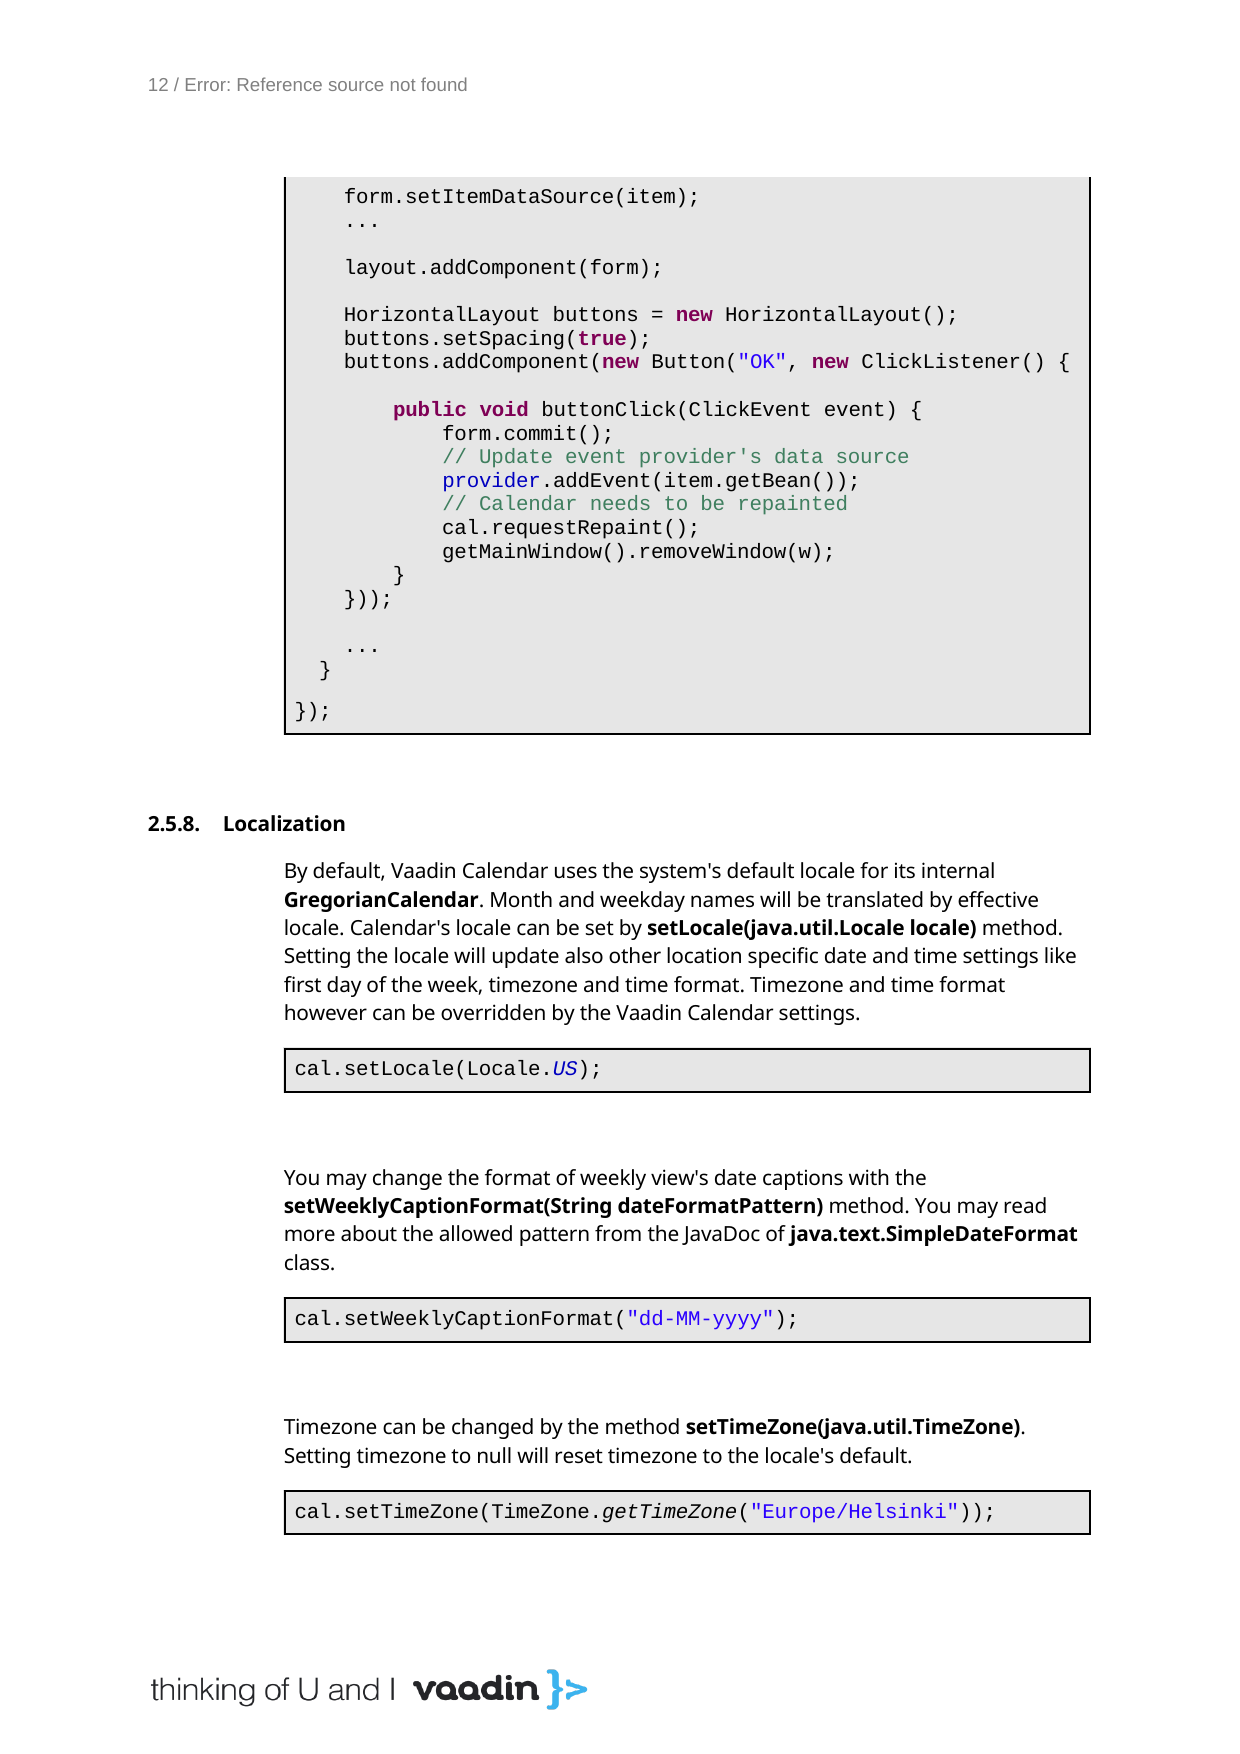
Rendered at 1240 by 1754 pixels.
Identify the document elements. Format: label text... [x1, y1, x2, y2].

text }); [286, 691, 1089, 733]
text By default, Vaadin Calendar uses the system's default locale for its internal GregorianCalendar. Month and weekday names will be translated by effective locale. Calendar's locale can be set by setLocale(java.util.Locale locale) method. Setting the locale will update also other location specific date and time settings like first day of the week, timezone and time format. Timezone and time format however can be overridden by the Vaadin Calendar settings. [283, 856, 1091, 1027]
text buttons.setSpacing(true); [286, 328, 1089, 352]
text cal.setWeeklyCaptionFormat("dd-MM-yyyy"); [286, 1299, 1089, 1341]
subtitle Localization [148, 809, 1091, 837]
text buttons.addComponent(new Button("OK", new ClickListener() { [286, 352, 1089, 375]
text cal.requestRepaint(); [286, 517, 1089, 541]
text You may change the format of weekly view's date captions with the setWeeklyCaptionFormat(String dateFormatPattern) method. You may read more about the allowed pattern from the JavaDoc of java.text.SimpleDateFormat class. [283, 1163, 1091, 1276]
text cal.setTimeZone(TimeZone.getTimeZone("Europe/Helsinki")); [286, 1492, 1089, 1533]
text // Calendar needs to be repainted [286, 493, 1089, 517]
text cal.setLocale(Locale.US); [286, 1050, 1089, 1091]
text provider.addEvent(item.getBean()); [286, 470, 1089, 493]
text form.setItemDataSource(item); [286, 177, 1089, 210]
text })); [286, 588, 1089, 612]
text // Update event provider's data source [286, 446, 1089, 470]
text } [286, 659, 1089, 691]
text } [286, 564, 1089, 588]
text form.commit(); [286, 422, 1089, 446]
text public void buttonClick(ClickEvent event) { [286, 399, 1089, 422]
picture [150, 1665, 590, 1712]
text getMainWindow().removeWindow(w); [286, 541, 1089, 564]
text HorizontalLayout buttons = new HorizontalLayout(); [286, 304, 1089, 328]
text Timezone can be changed by the method setTimeZone(java.util.TimeZone). Setting timezone to null will reset timezone to the locale's default. [283, 1412, 1091, 1469]
text ... [286, 210, 1089, 233]
text ... [286, 635, 1089, 659]
text layout.addComponent(form); [286, 257, 1089, 281]
